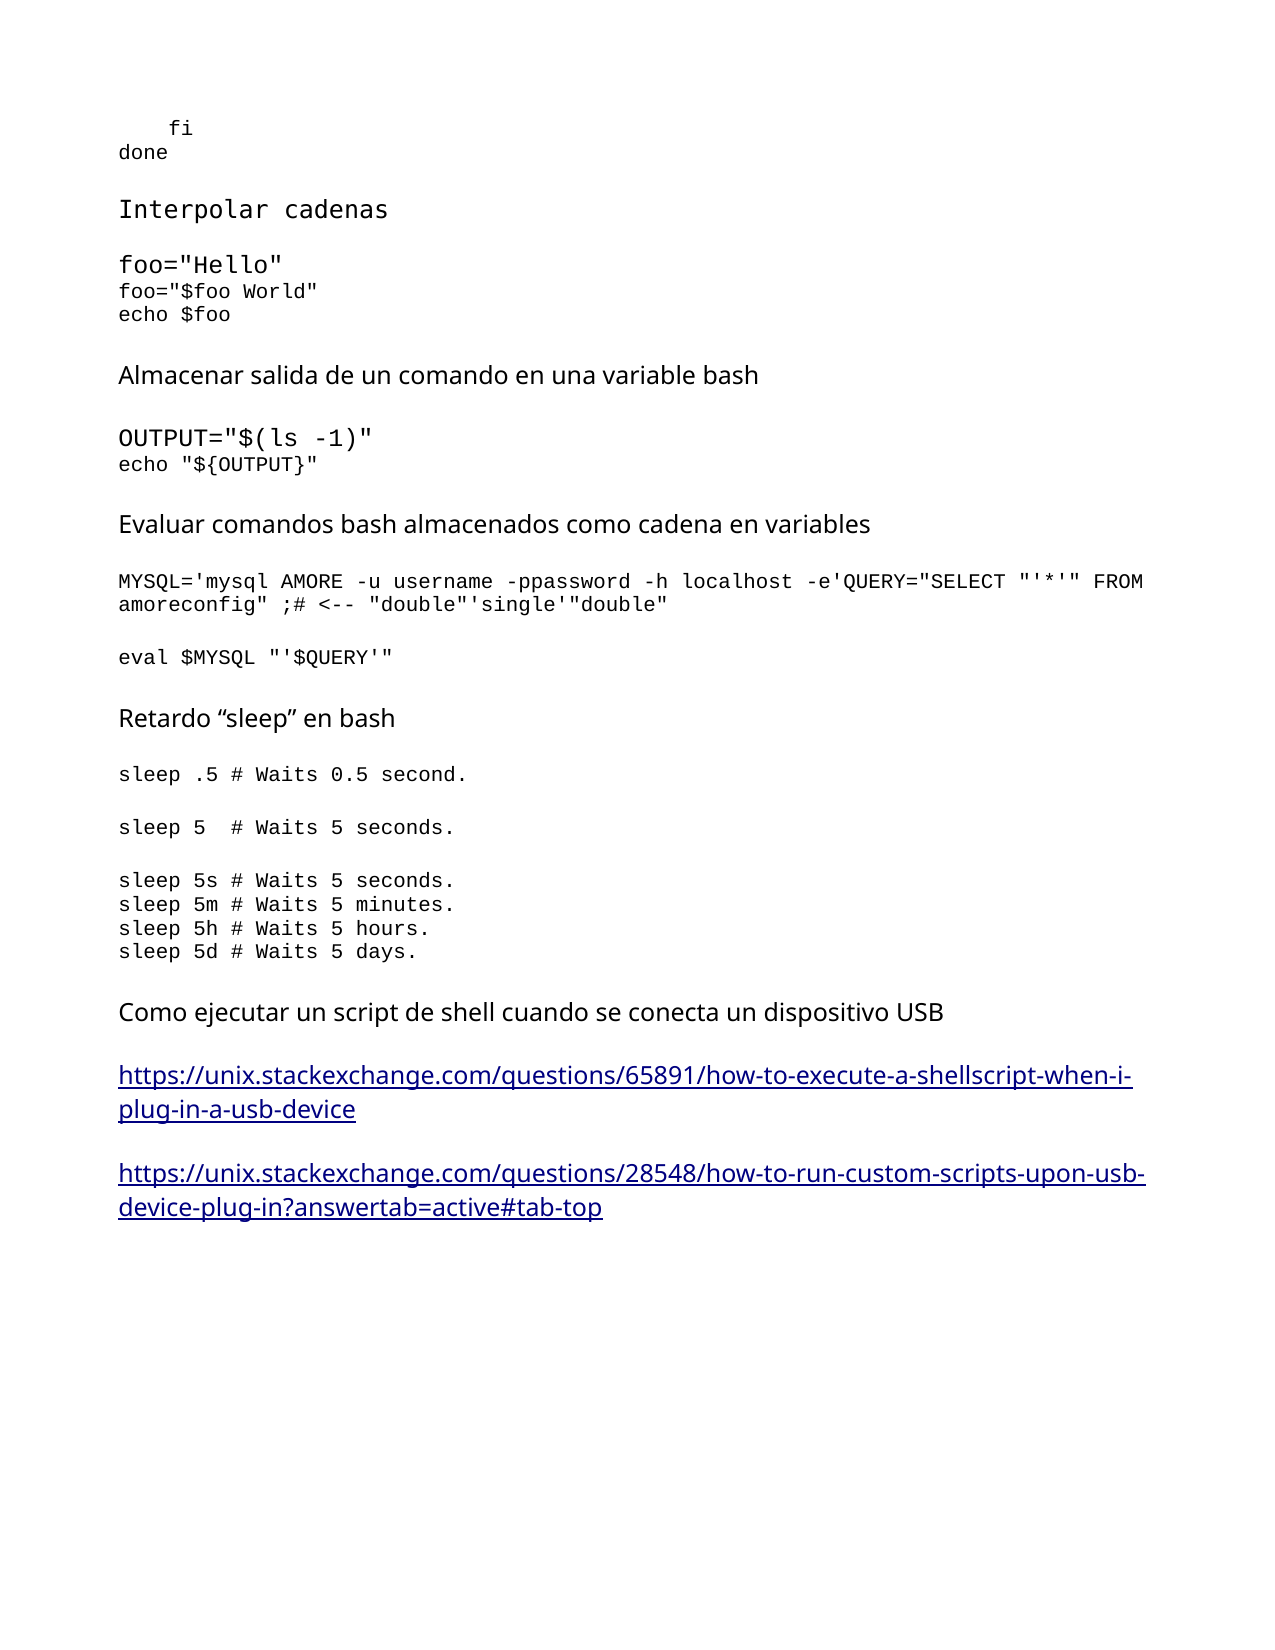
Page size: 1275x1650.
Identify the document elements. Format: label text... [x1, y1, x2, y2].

text sleep 5s # Waits 5 seconds. [118, 870, 1157, 894]
text Como ejecutar un script de shell cuando se conecta un dispositivo USB [118, 994, 1157, 1028]
text MYSQL='mysql AMORE -u username -ppassword -h localhost -e'QUERY="SELECT "'*'" FROM amoreconfig" ;# <-- "double"'single'"double" [118, 571, 1157, 618]
text done [118, 142, 1157, 165]
text https://unix.stackexchange.com/questions/28548/how-to-run-custom-scripts-upon-usb-device-plug-in?answertab=active#tab-top [118, 1156, 1157, 1224]
text sleep .5 # Waits 0.5 second. [118, 764, 1157, 788]
text Retardo “sleep” en bash [118, 701, 1157, 734]
text sleep 5d # Waits 5 days. [118, 941, 1157, 965]
text https://unix.stackexchange.com/questions/65891/how-to-execute-a-shellscript-when-i-plug-in-a-usb-device [118, 1058, 1157, 1126]
text foo="$foo World" [118, 281, 1157, 304]
text eval $MYSQL "'$QUERY'" [118, 647, 1157, 671]
text Almacenar salida de un comando en una variable bash [118, 357, 1157, 392]
text sleep 5m # Waits 5 minutes. [118, 894, 1157, 918]
text sleep 5h # Waits 5 hours. [118, 918, 1157, 941]
text echo "${OUTPUT}" [118, 454, 1157, 478]
text Interpolar cadenas [118, 195, 1157, 224]
text foo="Hello" [118, 252, 1157, 281]
text sleep 5 # Waits 5 seconds. [118, 817, 1157, 841]
text echo $foo [118, 304, 1157, 328]
text OUTPUT="$(ls -1)" [118, 426, 1157, 454]
text Evaluar comandos bash almacenados como cadena en variables [118, 507, 1157, 541]
text fi [118, 118, 1157, 142]
